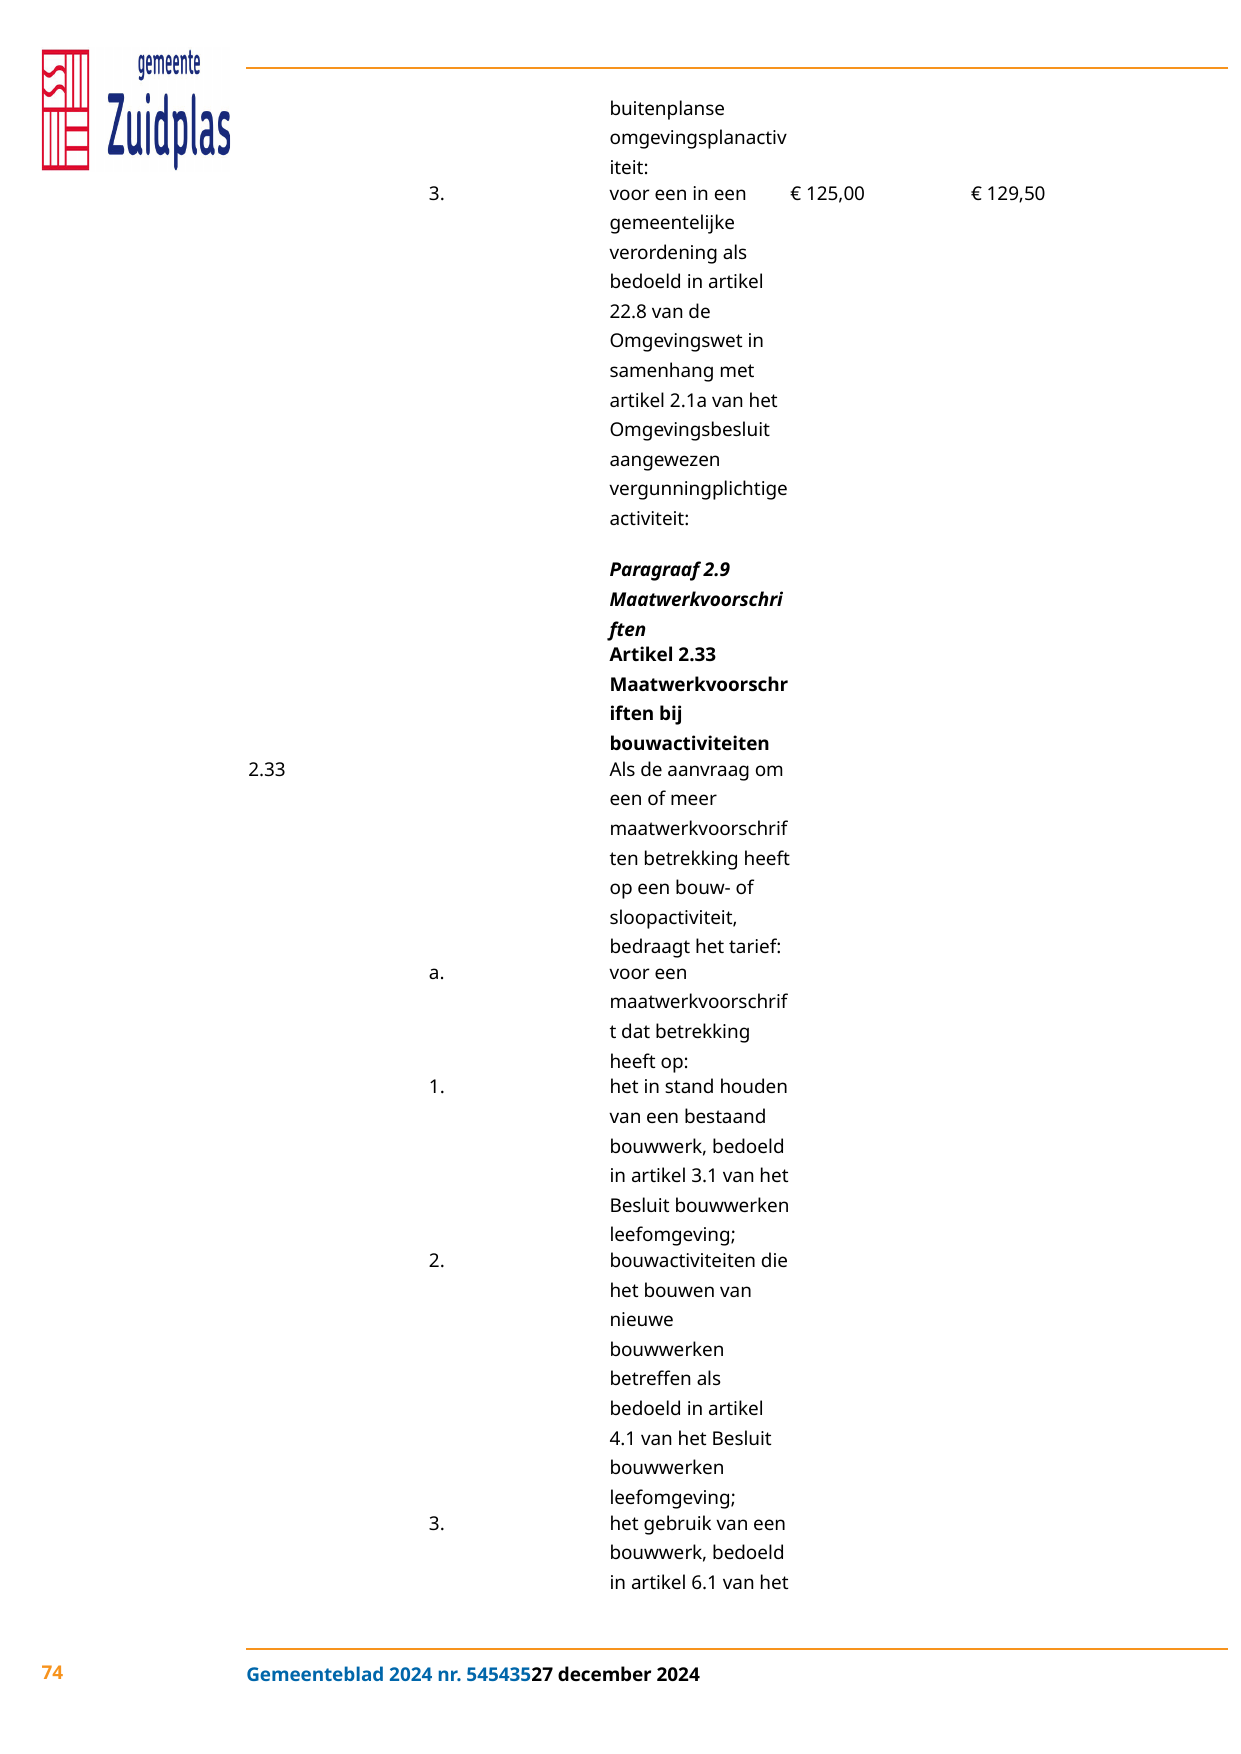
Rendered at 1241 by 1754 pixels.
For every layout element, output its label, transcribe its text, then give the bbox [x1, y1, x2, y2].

table_cell [248, 1247, 429, 1510]
table_cell [248, 95, 429, 180]
table_cell [248, 641, 429, 756]
table_cell buitenplanse omgevingsplanactiviteit: [609, 95, 790, 180]
table_cell 3. [429, 180, 609, 531]
table_cell [429, 557, 609, 641]
table_cell [790, 1247, 971, 1510]
table_cell [248, 180, 429, 531]
table_cell [971, 95, 1152, 180]
table_cell [971, 557, 1152, 641]
table_cell a. [429, 959, 609, 1074]
picture [41, 47, 231, 172]
table_cell [248, 557, 429, 641]
table_cell [429, 641, 609, 756]
table_cell [971, 1247, 1152, 1510]
table_cell 2. [429, 1247, 609, 1510]
table_cell [790, 756, 971, 959]
table_cell het in stand houden van een bestaand bouwwerk, bedoeld in artikel 3.1 van het Besluit bouwwerken leefomgeving; [609, 1074, 790, 1247]
table_cell [248, 1510, 429, 1594]
table_cell [790, 531, 971, 557]
table_cell Als de aanvraag om een of meer maatwerkvoorschriften betrekking heeft op een bouw- of sloopactiviteit, bedraagt het tarief: [609, 756, 790, 959]
table_cell 2.33 [248, 756, 429, 959]
table_cell € 129,50 [971, 180, 1152, 531]
table_cell [609, 531, 790, 557]
table_cell [971, 756, 1152, 959]
table_cell [429, 531, 609, 557]
table_cell bouwactiviteiten die het bouwen van nieuwe bouwwerken betreffen als bedoeld in artikel 4.1 van het Besluit bouwwerken leefomgeving; [609, 1247, 790, 1510]
table_cell [971, 1510, 1152, 1594]
table_cell [790, 95, 971, 180]
table_cell [971, 641, 1152, 756]
table_cell 3. [429, 1510, 609, 1594]
table_cell [971, 1074, 1152, 1247]
table_cell [790, 1510, 971, 1594]
table_cell [248, 531, 429, 557]
table_cell [790, 557, 971, 641]
table_cell Artikel 2.33 Maatwerkvoorschriften bij bouwactiviteiten [609, 641, 790, 756]
table_cell voor een maatwerkvoorschrift dat betrekking heeft op: [609, 959, 790, 1074]
table_cell Paragraaf 2.9 Maatwerkvoorschriften [609, 557, 790, 641]
table_cell het gebruik van een bouwwerk, bedoeld in artikel 6.1 van het [609, 1510, 790, 1594]
table_cell [790, 641, 971, 756]
table_cell [971, 531, 1152, 557]
table_cell € 125,00 [790, 180, 971, 531]
table_cell [790, 1074, 971, 1247]
table_cell [429, 756, 609, 959]
table_cell [971, 959, 1152, 1074]
table_cell [429, 95, 609, 180]
table_cell 1. [429, 1074, 609, 1247]
table_cell [790, 959, 971, 1074]
table_cell [248, 959, 429, 1074]
table_cell [248, 1074, 429, 1247]
table_cell voor een in een gemeentelijke verordening als bedoeld in artikel 22.8 van de Omgevingswet in samenhang met artikel 2.1a van het Omgevingsbesluit aangewezen vergunningplichtige activiteit: [609, 180, 790, 531]
